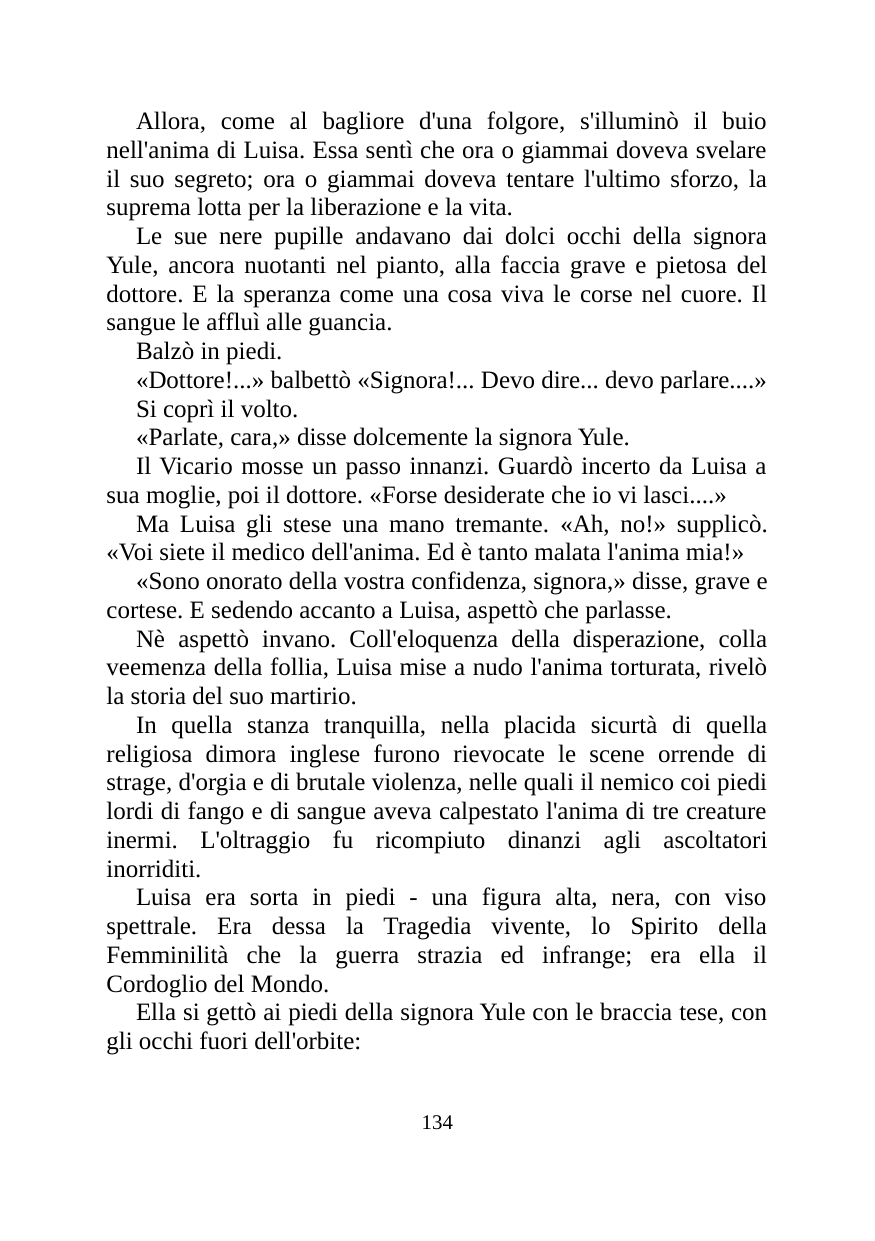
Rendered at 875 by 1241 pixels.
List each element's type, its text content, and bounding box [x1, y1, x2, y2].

text Il Vicario mosse un passo innanzi. Guardò incerto da Luisa a sua moglie, poi il dottore. «Forse desiderate che io vi lasci....» [106, 451, 768, 509]
text «Parlate, cara,» disse dolcemente la signora Yule. [106, 422, 768, 451]
text Ma Luisa gli stese una mano tremante. «Ah, no!» supplicò. «Voi siete il medico dell'anima. Ed è tanto malata l'anima mia!» [106, 509, 768, 566]
text Si coprì il volto. [106, 394, 768, 422]
text «Dottore!...» balbettò «Signora!... Devo dire... devo parlare....» [106, 365, 768, 394]
text Luisa era sorta in piedi - una figura alta, nera, con viso spettrale. Era dessa la Tragedia vivente, lo Spirito della Femminilità che la guerra strazia ed infrange; era ella il Cordoglio del Mondo. [106, 882, 768, 997]
text «Sono onorato della vostra confidenza, signora,» disse, grave e cortese. E sedendo accanto a Luisa, aspettò che parlasse. [106, 566, 768, 624]
text Nè aspettò invano. Coll'eloquenza della disperazione, colla veemenza della follia, Luisa mise a nudo l'anima torturata, rivelò la storia del suo martirio. [106, 624, 768, 710]
text In quella stanza tranquilla, nella placida sicurtà di quella religiosa dimora inglese furono rievocate le scene orrende di strage, d'orgia e di brutale violenza, nelle quali il nemico coi piedi lordi di fango e di sangue aveva calpestato l'anima di tre creature inermi. L'oltraggio fu ricompiuto dinanzi agli ascoltatori inorriditi. [106, 710, 768, 882]
text Allora, come al bagliore d'una folgore, s'illuminò il buio nell'anima di Luisa. Essa sentì che ora o giammai doveva svelare il suo segreto; ora o giammai doveva tentare l'ultimo sforzo, la suprema lotta per la liberazione e la vita. [106, 106, 768, 221]
text Balzò in piedi. [106, 336, 768, 365]
text Le sue nere pupille andavano dai dolci occhi della signora Yule, ancora nuotanti nel pianto, alla faccia grave e pietosa del dottore. E la speranza come una cosa viva le corse nel cuore. Il sangue le affluì alle guancia. [106, 221, 768, 336]
text Ella si gettò ai piedi della signora Yule con le braccia tese, con gli occhi fuori dell'orbite: [106, 997, 768, 1055]
